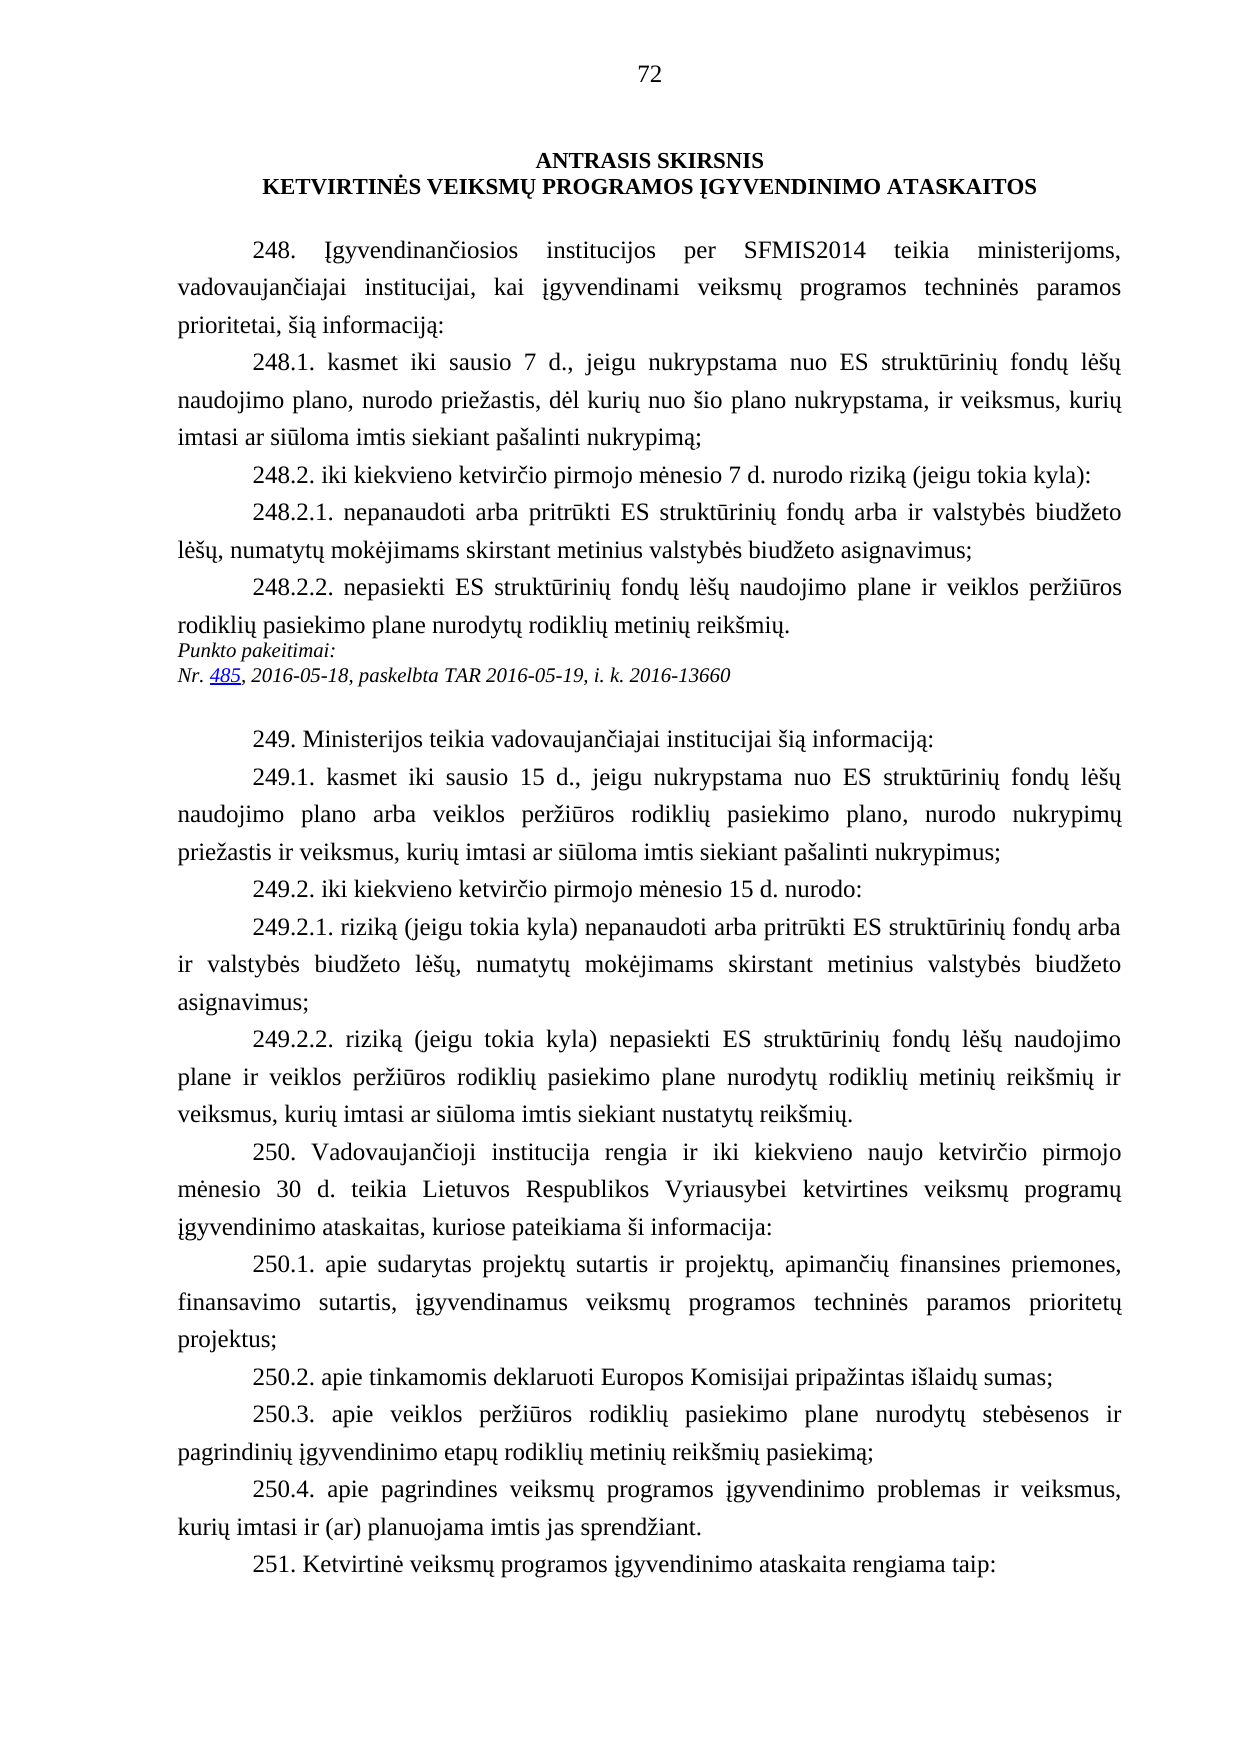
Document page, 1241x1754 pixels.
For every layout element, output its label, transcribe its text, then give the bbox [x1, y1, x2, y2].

text 250.4. apie pagrindines veiksmų programos įgyvendinimo problemas ir veiksmus, kurių imtasi ir (ar) planuojama imtis jas sprendžiant. [177, 1465, 1122, 1540]
subtitle ANTRASIS SKIRSNIS [177, 147, 1122, 173]
text 249. Ministerijos teikia vadovaujančiajai institucijai šią informaciją: [177, 715, 1122, 753]
text 250.2. apie tinkamomis deklaruoti Europos Komisijai pripažintas išlaidų sumas; [177, 1353, 1122, 1390]
text 250. Vadovaujančioji institucija rengia ir iki kiekvieno naujo ketvirčio pirmojo mėnesio 30 d. teikia Lietuvos Respublikos Vyriausybei ketvirtines veiksmų programų įgyvendinimo ataskaitas, kuriose pateikiama ši informacija: [177, 1128, 1122, 1240]
text Nr. 485, 2016-05-18, paskelbta TAR 2016-05-19, i. k. 2016-13660 [177, 662, 1122, 687]
text 249.1. kasmet iki sausio 15 d., jeigu nukrypstama nuo ES struktūrinių fondų lėšų naudojimo plano arba veiklos peržiūros rodiklių pasiekimo plano, nurodo nukrypimų priežastis ir veiksmus, kurių imtasi ar siūloma imtis siekiant pašalinti nukrypimus; [177, 753, 1122, 865]
text 248.1. kasmet iki sausio 7 d., jeigu nukrypstama nuo ES struktūrinių fondų lėšų naudojimo plano, nurodo priežastis, dėl kurių nuo šio plano nukrypstama, ir veiksmus, kurių imtasi ar siūloma imtis siekiant pašalinti nukrypimą; [177, 338, 1122, 451]
text 248.2.2. nepasiekti ES struktūrinių fondų lėšų naudojimo plane ir veiklos peržiūros rodiklių pasiekimo plane nurodytų rodiklių metinių reikšmių. [177, 563, 1122, 638]
text 251. Ketvirtinė veiksmų programos įgyvendinimo ataskaita rengiama taip: [177, 1540, 1122, 1578]
text 248.2. iki kiekvieno ketvirčio pirmojo mėnesio 7 d. nurodo riziką (jeigu tokia kyla): [177, 451, 1122, 488]
text 249.2.2. riziką (jeigu tokia kyla) nepasiekti ES struktūrinių fondų lėšų naudojimo plane ir veiklos peržiūros rodiklių pasiekimo plane nurodytų rodiklių metinių reikšmių ir veiksmus, kurių imtasi ar siūloma imtis siekiant nustatytų reikšmių. [177, 1015, 1122, 1128]
text 250.1. apie sudarytas projektų sutartis ir projektų, apimančių finansines priemones, finansavimo sutartis, įgyvendinamus veiksmų programos techninės paramos prioritetų projektus; [177, 1240, 1122, 1353]
text 250.3. apie veiklos peržiūros rodiklių pasiekimo plane nurodytų stebėsenos ir pagrindinių įgyvendinimo etapų rodiklių metinių reikšmių pasiekimą; [177, 1390, 1122, 1465]
text 248.2.1. nepanaudoti arba pritrūkti ES struktūrinių fondų arba ir valstybės biudžeto lėšų, numatytų mokėjimams skirstant metinius valstybės biudžeto asignavimus; [177, 488, 1122, 563]
text 248. Įgyvendinančiosios institucijos per SFMIS2014 teikia ministerijoms, vadovaujančiajai institucijai, kai įgyvendinami veiksmų programos techninės paramos prioritetai, šią informaciją: [177, 226, 1122, 338]
text 249.2.1. riziką (jeigu tokia kyla) nepanaudoti arba pritrūkti ES struktūrinių fondų arba ir valstybės biudžeto lėšų, numatytų mokėjimams skirstant metinius valstybės biudžeto asignavimus; [177, 903, 1122, 1015]
text Punkto pakeitimai: [177, 638, 1122, 662]
text 249.2. iki kiekvieno ketvirčio pirmojo mėnesio 15 d. nurodo: [177, 865, 1122, 903]
text KETVIRTINĖS VEIKSMŲ PROGRAMOS ĮGYVENDINIMO ATASKAITOS [177, 173, 1122, 199]
